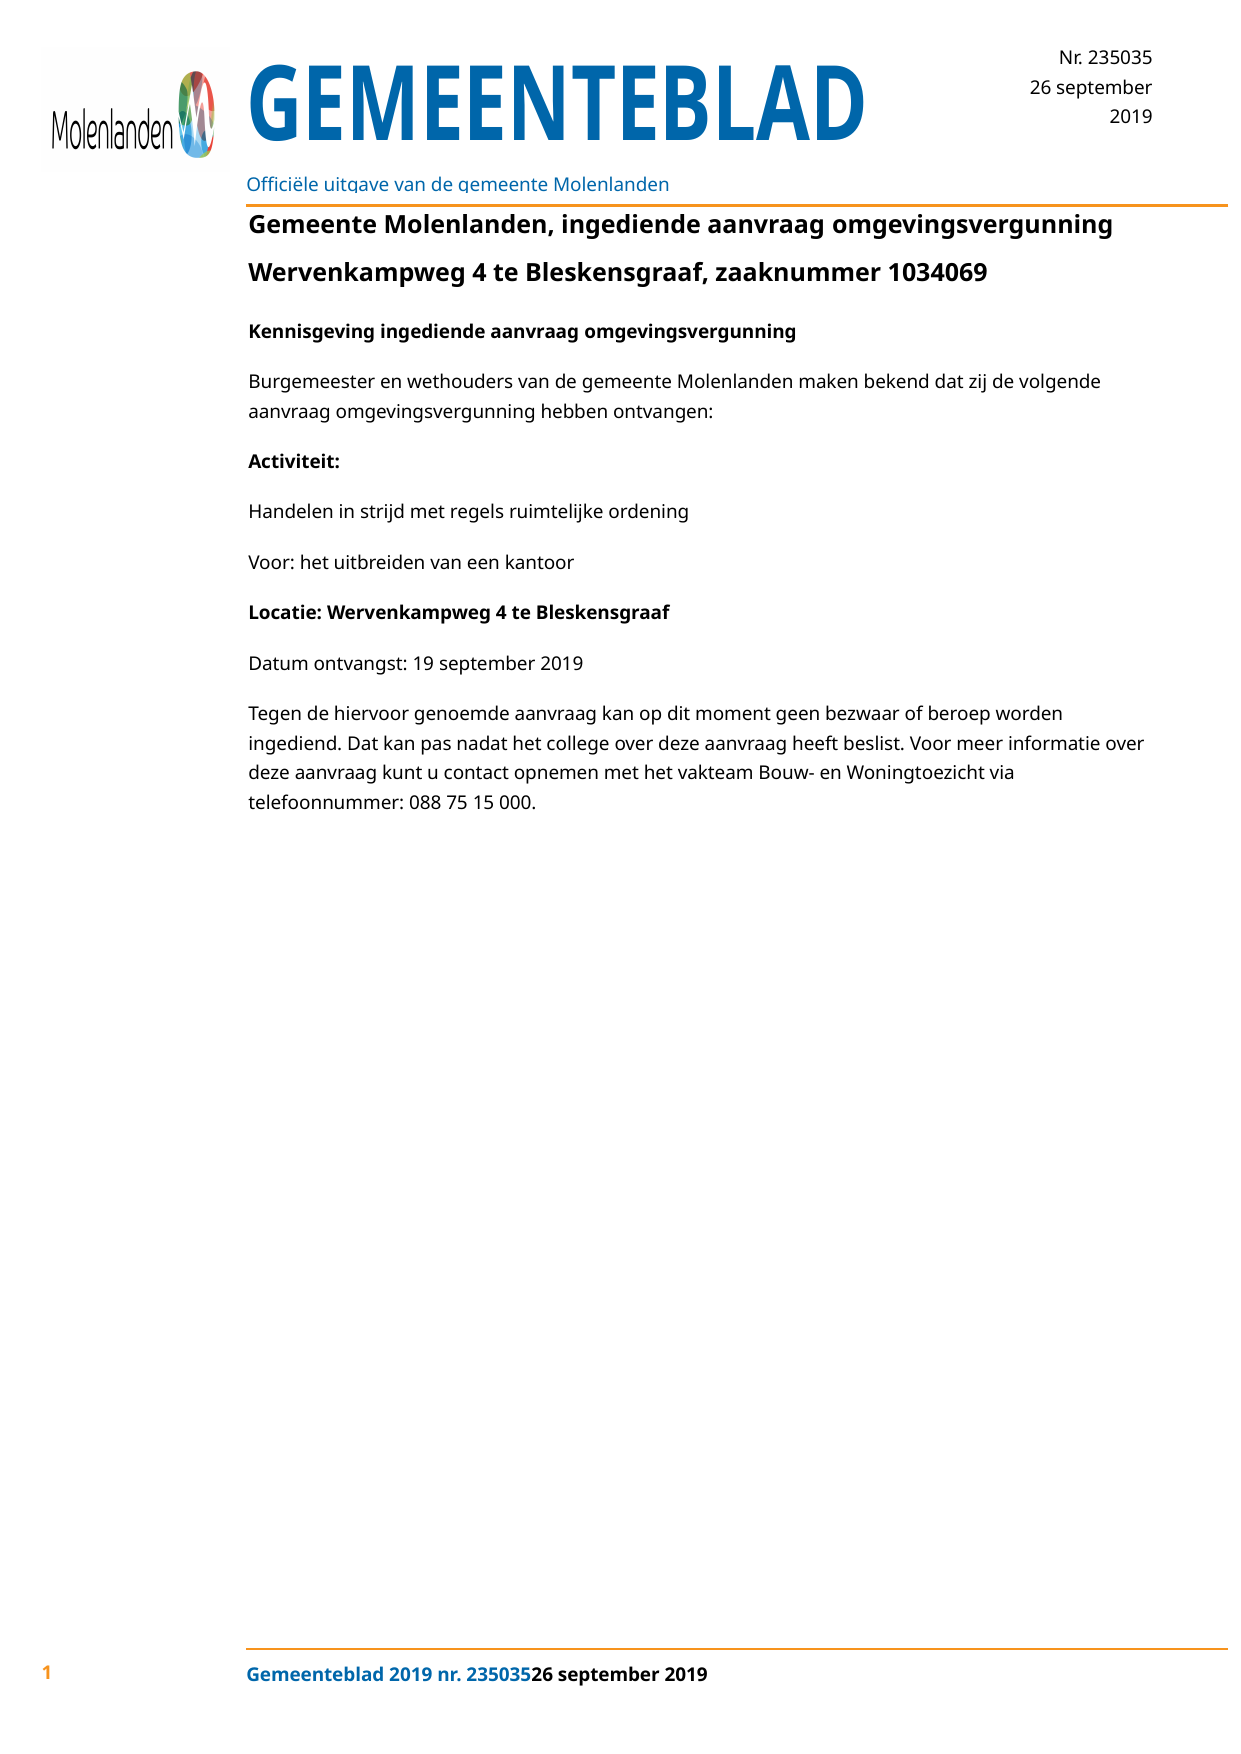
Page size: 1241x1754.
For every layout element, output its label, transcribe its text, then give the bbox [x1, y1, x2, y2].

text Voor: het uitbreiden van een kantoor [248, 549, 1152, 575]
text Burgemeester en wethouders van de gemeente Molenlanden maken bekend dat zij de volgende aanvraag omgevingsvergunning hebben ontvangen: [248, 368, 1152, 424]
text Datum ontvangst: 19 september 2019 [248, 650, 1152, 676]
text Activiteit: [248, 448, 1152, 474]
text Locatie: Wervenkampweg 4 te Bleskensgraaf [248, 599, 1152, 625]
text Tegen de hiervoor genoemde aanvraag kan op dit moment geen bezwaar of beroep worden ingediend. Dat kan pas nadat het college over deze aanvraag heeft beslist. Voor meer informatie over deze aanvraag kunt u contact opnemen met het vakteam Bouw- en Woningtoezicht via telefoonnummer: 088 75 15 000. [248, 700, 1152, 815]
text Gemeente Molenlanden, ingediende aanvraag omgevingsvergunning Wervenkampweg 4 te Bleskensgraaf, zaaknummer 1034069 [248, 207, 1152, 288]
picture [41, 47, 231, 172]
text Kennisgeving ingediende aanvraag omgevingsvergunning [248, 318, 1152, 344]
text Handelen in strijd met regels ruimtelijke ordening [248, 499, 1152, 524]
